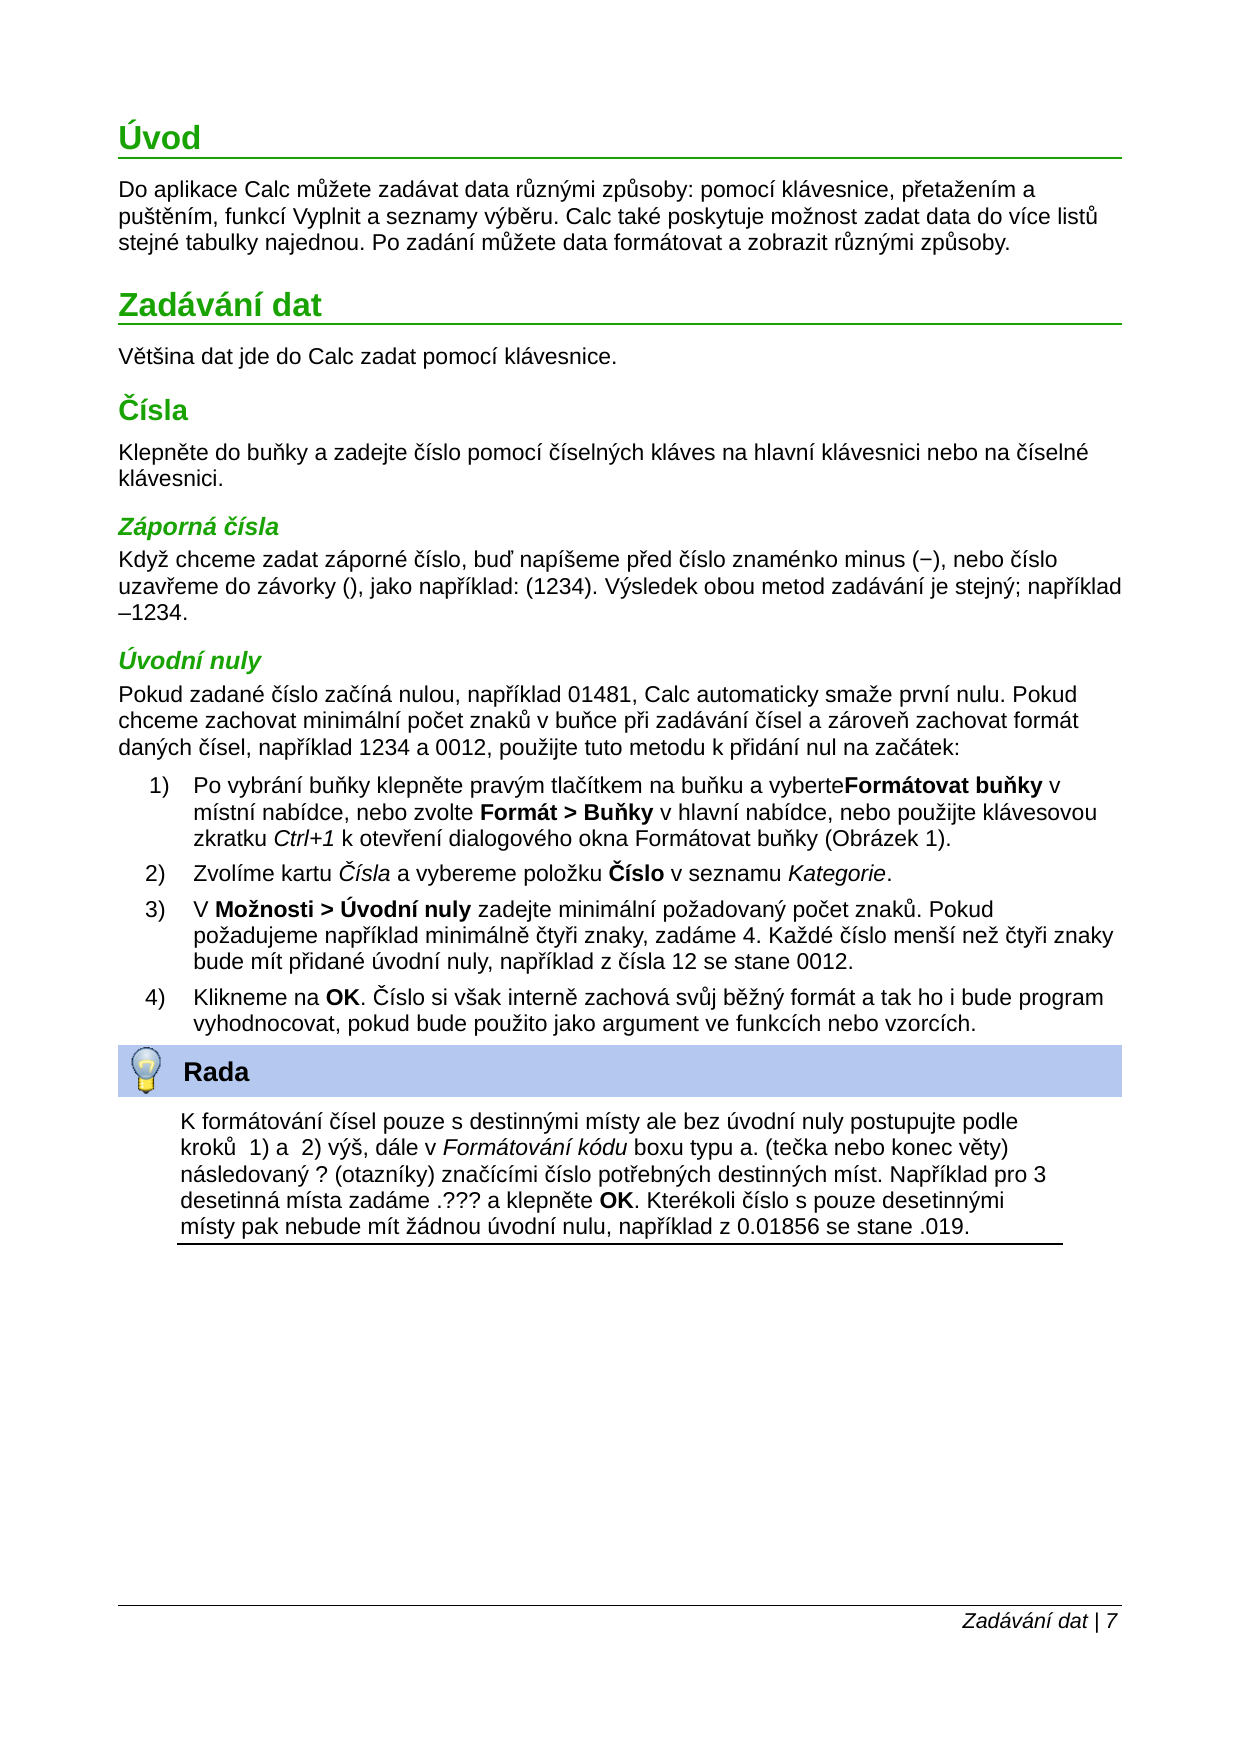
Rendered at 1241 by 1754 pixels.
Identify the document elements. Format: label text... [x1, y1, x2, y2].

subtitle Rada [170, 1045, 1122, 1097]
subtitle Úvod [118, 118, 1122, 157]
list Klikneme na OK. Číslo si však interně zachová svůj běžný formát a tak ho i bude program vyhodnocovat, pokud bude použito jako argument ve funkcích nebo vzorcích. [165, 983, 1122, 1036]
text K formátování čísel pouze s destinnými místy ale bez úvodní nuly postupujte podle kroků 1 a 2 výš, dále v Formátování kódu boxu typu a. (tečka nebo konec věty) následovaný ? (otazníky) značícími číslo potřebných destinných míst. Například pro 3 desetinná místa zadáme .??? a klepněte OK. Kterékoli číslo s pouze desetinnými místy pak nebude mít žádnou úvodní nulu, například z 0.01856 se stane .019. [177, 1105, 1063, 1243]
picture [119, 1045, 170, 1097]
text Pokud zadané číslo začíná nulou, například 01481, Calc automaticky smaže první nulu. Pokud chceme zachovat minimální počet znaků v buňce při zadávání čísel a zároveň zachovat formát daných čísel, například 1234 a 0012, použijte tuto metodu k přidání nul na začátek: [118, 681, 1122, 760]
list Po vybrání buňky klepněte pravým tlačítkem na buňku a vyberteFormátovat buňky v místní nabídce, nebo zvolte Formát > Buňky v hlavní nabídce, nebo použijte klávesovou zkratku Ctrl+1 k otevření dialogového okna Formátovat buňky (Obrázek 1). [169, 772, 1122, 851]
subtitle Zadávání dat [118, 285, 1122, 323]
text Většina dat jde do Calc zadat pomocí klávesnice. [118, 343, 1122, 369]
text Klepněte do buňky a zadejte číslo pomocí číselných kláves na hlavní klávesnici nebo na číselné klávesnici. [118, 438, 1122, 491]
text Do aplikace Calc můžete zadávat data různými způsoby: pomocí klávesnice, přetažením a puštěním, funkcí Vyplnit a seznamy výběru. Calc také poskytuje možnost zadat data do více listů stejné tabulky najednou. Po zadání můžete data formátovat a zobrazit různými způsoby. [118, 176, 1122, 255]
subtitle Záporná čísla [118, 512, 1122, 541]
subtitle Čísla [118, 393, 1122, 427]
text Když chceme zadat záporné číslo, buď napíšeme před číslo znaménko minus (−), nebo číslo uzavřeme do závorky (), jako například: (1234). Výsledek obou metod zadávání je stejný; například –1234. [118, 546, 1122, 626]
list V Možnosti > Úvodní nuly zadejte minimální požadovaný počet znaků. Pokud požadujeme například minimálně čtyři znaky, zadáme 4. Každé číslo menší než čtyři znaky bude mít přidané úvodní nuly, například z čísla 12 se stane 0012. [165, 896, 1122, 974]
subtitle Úvodní nuly [118, 646, 1122, 675]
list Zvolíme kartu Čísla a vybereme položku Číslo v seznamu Kategorie. [165, 860, 1122, 887]
